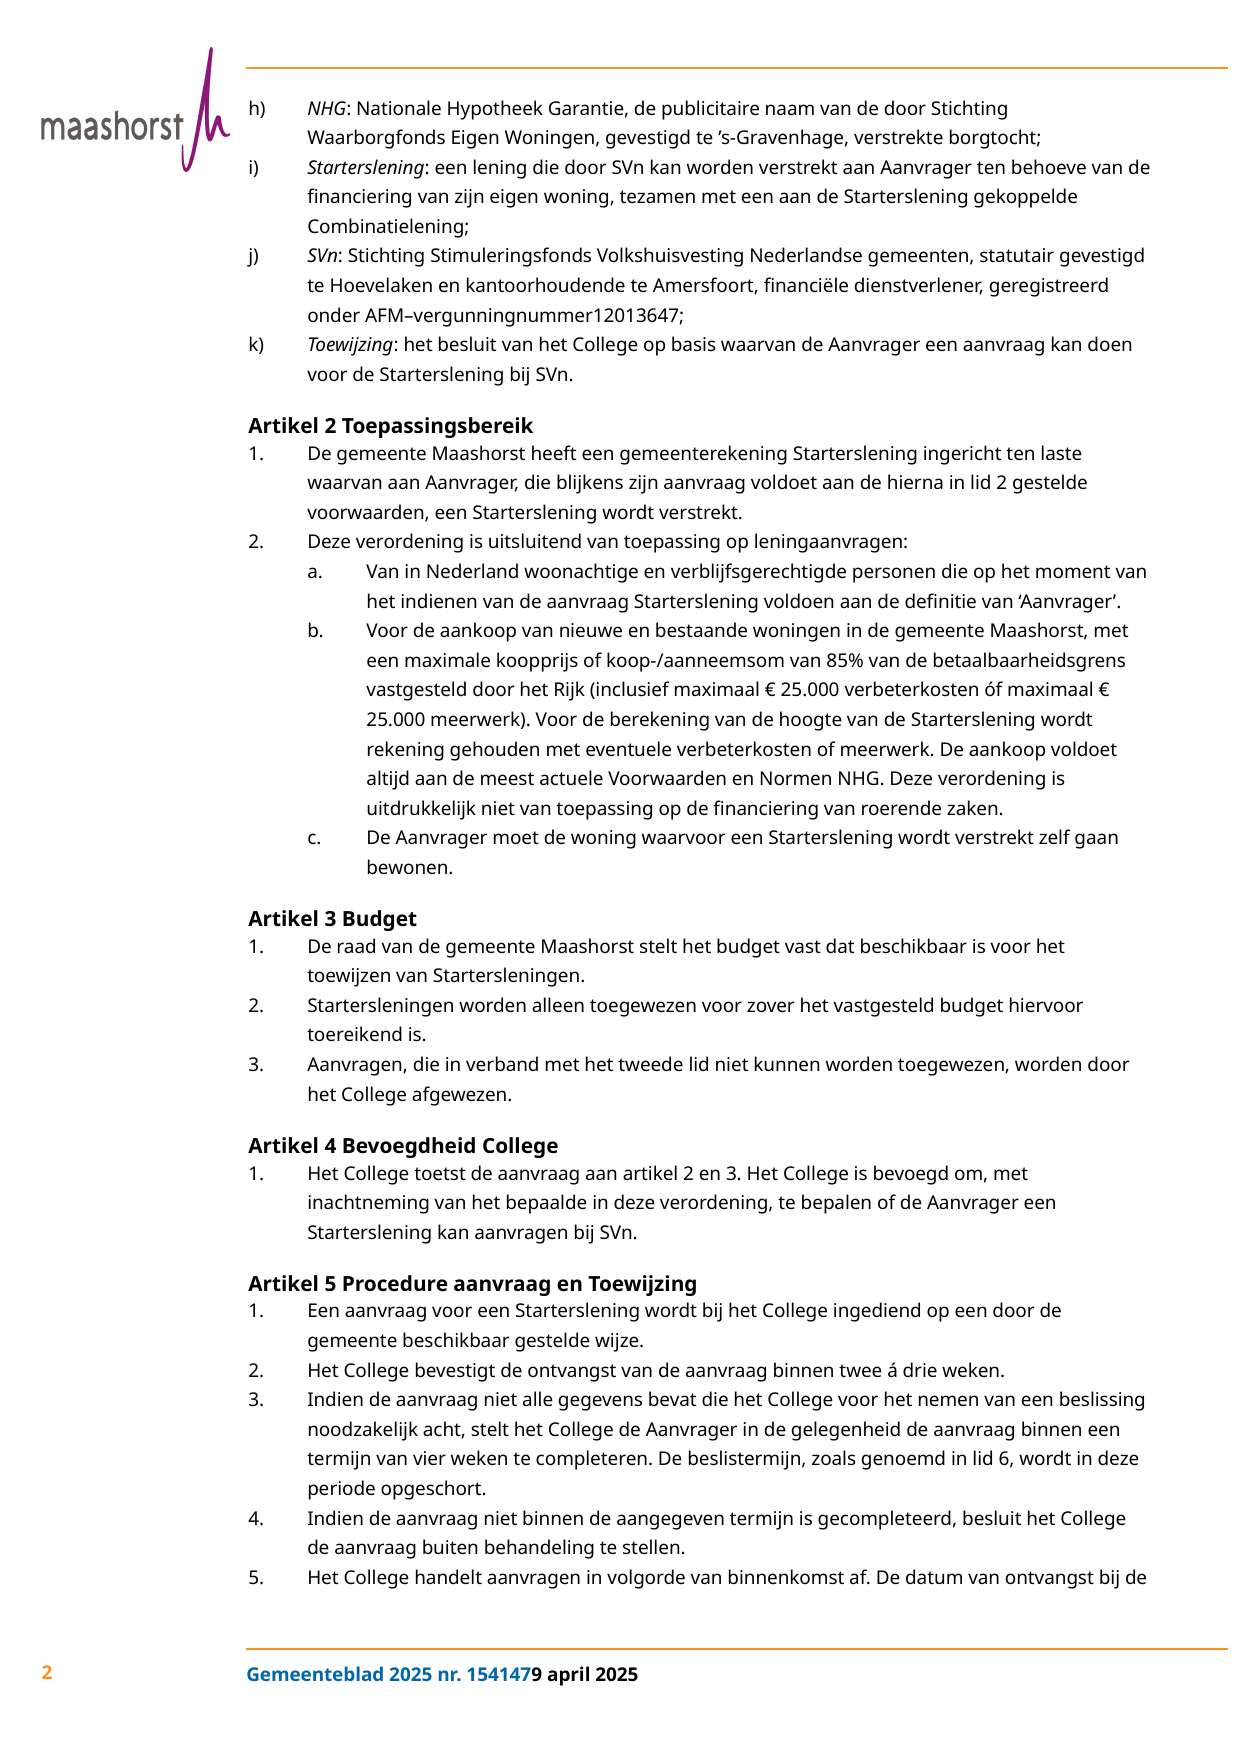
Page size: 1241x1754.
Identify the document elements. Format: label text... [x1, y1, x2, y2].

list Het College toetst de aanvraag aan artikel 2 en 3. Het College is bevoegd om, met inachtneming van het bepaalde in deze verordening, te bepalen of de Aanvrager een Starterslening kan aanvragen bij SVn. [248, 1160, 1152, 1244]
list Het College handelt aanvragen in volgorde van binnenkomst af. De datum van ontvangst bij de [248, 1564, 1152, 1590]
list Indien de aanvraag niet alle gegevens bevat die het College voor het nemen van een beslissing noodzakelijk acht, stelt het College de Aanvrager in de gelegenheid de aanvraag binnen een termijn van vier weken te completeren. De beslistermijn, zoals genoemd in lid 6, wordt in deze periode opgeschort. [248, 1386, 1152, 1501]
list Aanvragen, die in verband met het tweede lid niet kunnen worden toegewezen, worden door het College afgewezen. [248, 1051, 1152, 1107]
list Indien de aanvraag niet binnen de aangegeven termijn is gecompleteerd, besluit het College de aanvraag buiten behandeling te stellen. [248, 1505, 1152, 1560]
list Een aanvraag voor een Starterslening wordt bij het College ingediend op een door de gemeente beschikbaar gestelde wijze. [248, 1298, 1152, 1353]
picture [41, 47, 231, 172]
list Deze verordening is uitsluitend van toepassing op leningaanvragen: [248, 529, 1152, 554]
list Toewijzing: het besluit van het College op basis waarvan de Aanvrager een aanvraag kan doen voor de Starterslening bij SVn. [248, 331, 1152, 387]
text Artikel 2 Toepassingsbereik [248, 411, 1152, 440]
list Starterslening: een lening die door SVn kan worden verstrekt aan Aanvrager ten behoeve van de financiering van zijn eigen woning, tezamen met een aan de Starterslening gekoppelde Combinatielening; [248, 154, 1152, 239]
list NHG: Nationale Hypotheek Garantie, de publicitaire naam van de door Stichting Waarborgfonds Eigen Woningen, gevestigd te ’s-Gravenhage, verstrekte borgtocht; [248, 95, 1152, 150]
list SVn: Stichting Stimuleringsfonds Volkshuisvesting Nederlandse gemeenten, statutair gevestigd te Hoevelaken en kantoorhoudende te Amersfoort, financiële dienstverlener, geregistreerd onder AFM–vergunningnummer12013647; [248, 243, 1152, 328]
list De raad van de gemeente Maashorst stelt het budget vast dat beschikbaar is voor het toewijzen van Startersleningen. [248, 933, 1152, 988]
list Van in Nederland woonachtige en verblijfsgerechtigde personen die op het moment van het indienen van de aanvraag Starterslening voldoen aan de definitie van ‘Aanvrager’. [307, 558, 1152, 613]
list De gemeente Maashorst heeft een gemeenterekening Starterslening ingericht ten laste waarvan aan Aanvrager, die blijkens zijn aanvraag voldoet aan de hierna in lid 2 gestelde voorwaarden, een Starterslening wordt verstrekt. [248, 440, 1152, 525]
list De Aanvrager moet de woning waarvoor een Starterslening wordt verstrekt zelf gaan bewonen. [307, 824, 1152, 880]
text Artikel 4 Bevoegdheid College [248, 1131, 1152, 1160]
list Voor de aankoop van nieuwe en bestaande woningen in de gemeente Maashorst, met een maximale koopprijs of koop-/aanneemsom van 85% van de betaalbaarheidsgrens vastgesteld door het Rijk (inclusief maximaal € 25.000 verbeterkosten óf maximaal € 25.000 meerwerk). Voor de berekening van de hoogte van de Starterslening wordt rekening gehouden met eventuele verbeterkosten of meerwerk. De aankoop voldoet altijd aan de meest actuele Voorwaarden en Normen NHG. Deze verordening is uitdrukkelijk niet van toepassing op de financiering van roerende zaken. [307, 617, 1152, 821]
list Het College bevestigt de ontvangst van de aanvraag binnen twee á drie weken. [248, 1357, 1152, 1383]
text Artikel 5 Procedure aanvraag en Toewijzing [248, 1269, 1152, 1298]
text Artikel 3 Budget [248, 904, 1152, 933]
list Startersleningen worden alleen toegewezen voor zover het vastgesteld budget hiervoor toereikend is. [248, 992, 1152, 1047]
